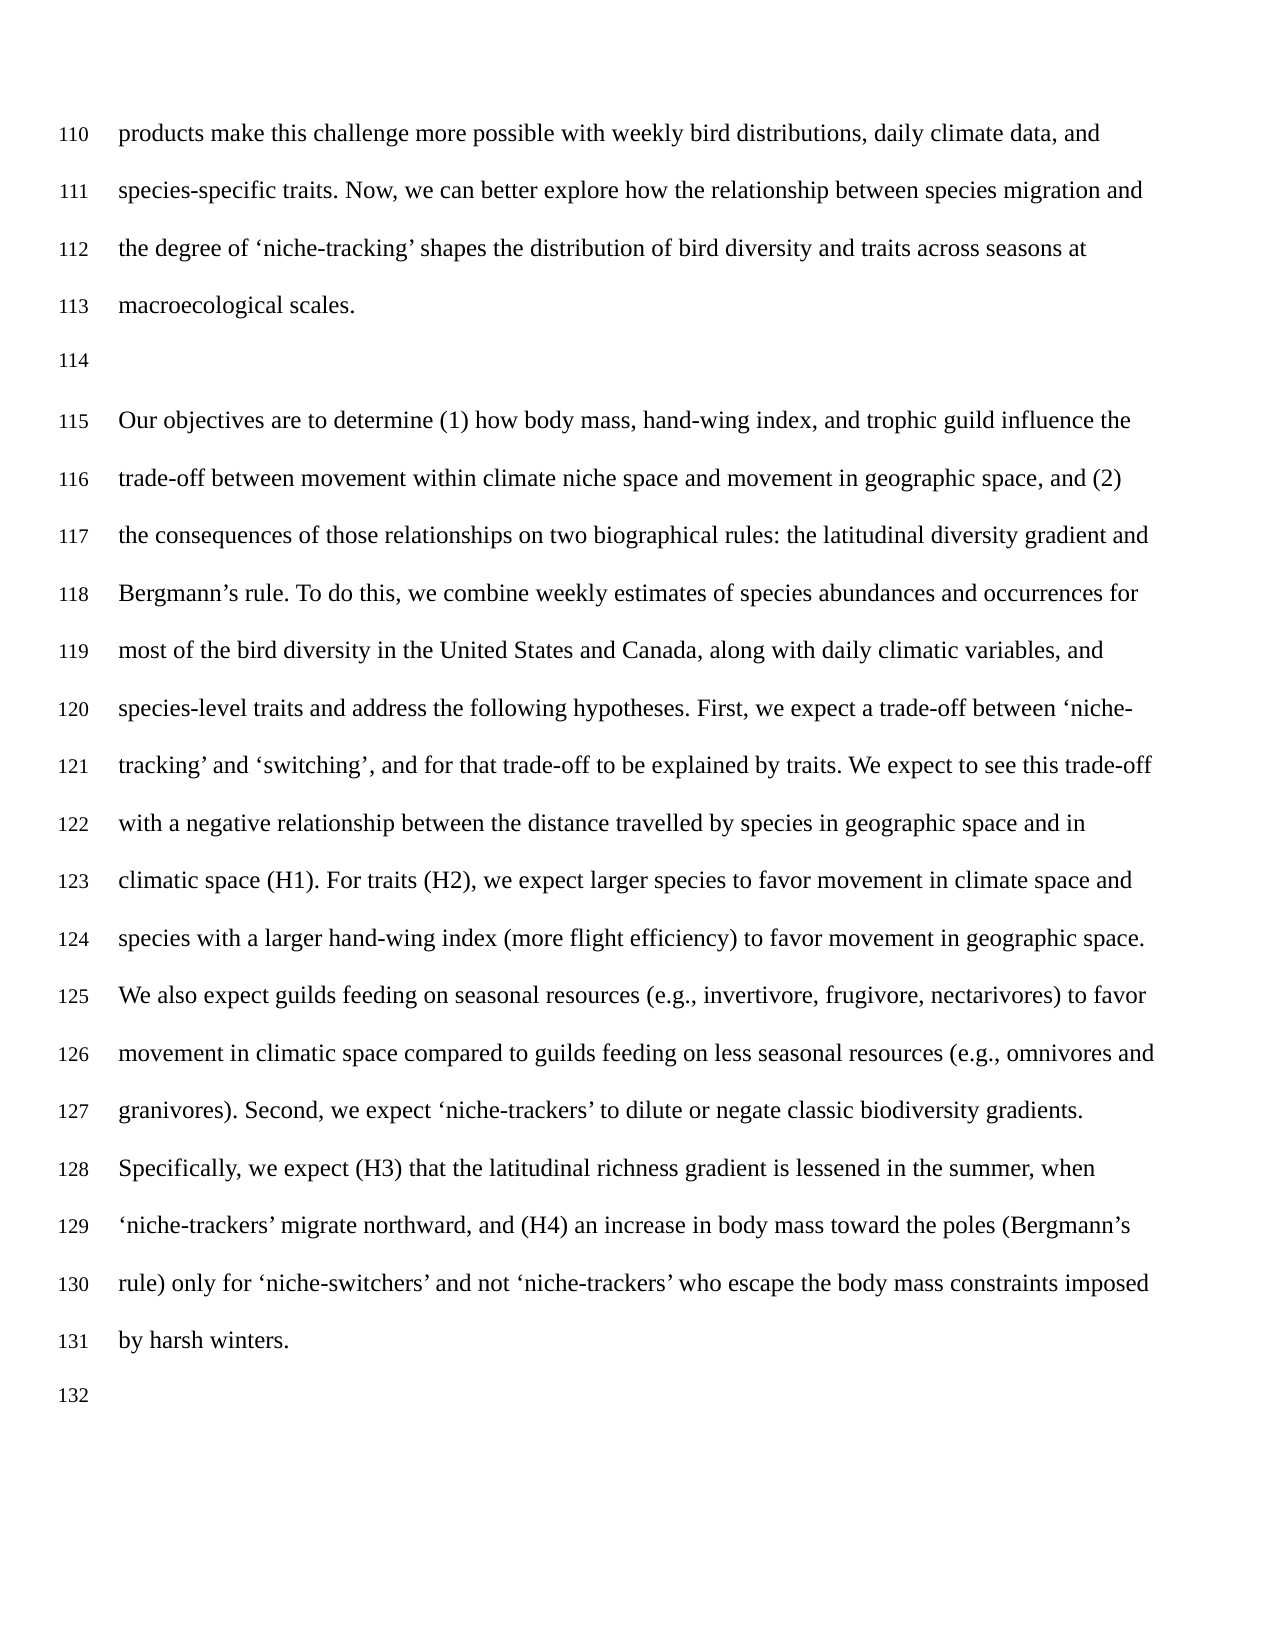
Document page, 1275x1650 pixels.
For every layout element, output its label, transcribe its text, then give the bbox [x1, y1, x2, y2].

text Our objectives are to determine (1) how body mass, hand-wing index, and trophic guild influence the trade-off between movement within climate niche space and movement in geographic space, and (2) the consequences of those relationships on two biographical rules: the latitudinal diversity gradient and Bergmann’s rule. To do this, we combine weekly estimates of species abundances and occurrences for most of the bird diversity in the United States and Canada, along with daily climatic variables, and species-level traits and address the following hypotheses. First, we expect a trade-off between ‘niche-tracking’ and ‘switching’, and for that trade-off to be explained by traits. We expect to see this trade-off with a negative relationship between the distance travelled by species in geographic space and in climatic space (H1). For traits (H2), we expect larger species to favor movement in climate space and species with a larger hand-wing index (more flight efficiency) to favor movement in geographic space. We also expect guilds feeding on seasonal resources (e.g., invertivore, frugivore, nectarivores) to favor movement in climatic space compared to guilds feeding on less seasonal resources (e.g., omnivores and granivores). Second, we expect ‘niche-trackers’ to dilute or negate classic biodiversity gradients. Specifically, we expect (H3) that the latitudinal richness gradient is lessened in the summer, when ‘niche-trackers’ migrate northward, and (H4) an increase in body mass toward the poles (Bergmann’s rule) only for ‘niche-switchers’ and not ‘niche-trackers’ who escape the body mass constraints imposed by harsh winters. [118, 406, 1157, 1354]
text products make this challenge more possible with weekly bird distributions, daily climate data, and species-specific traits. Now, we can better explore how the relationship between species migration and the degree of ‘niche-tracking’ shapes the distribution of bird diversity and traits across seasons at macroecological scales. [118, 118, 1157, 319]
